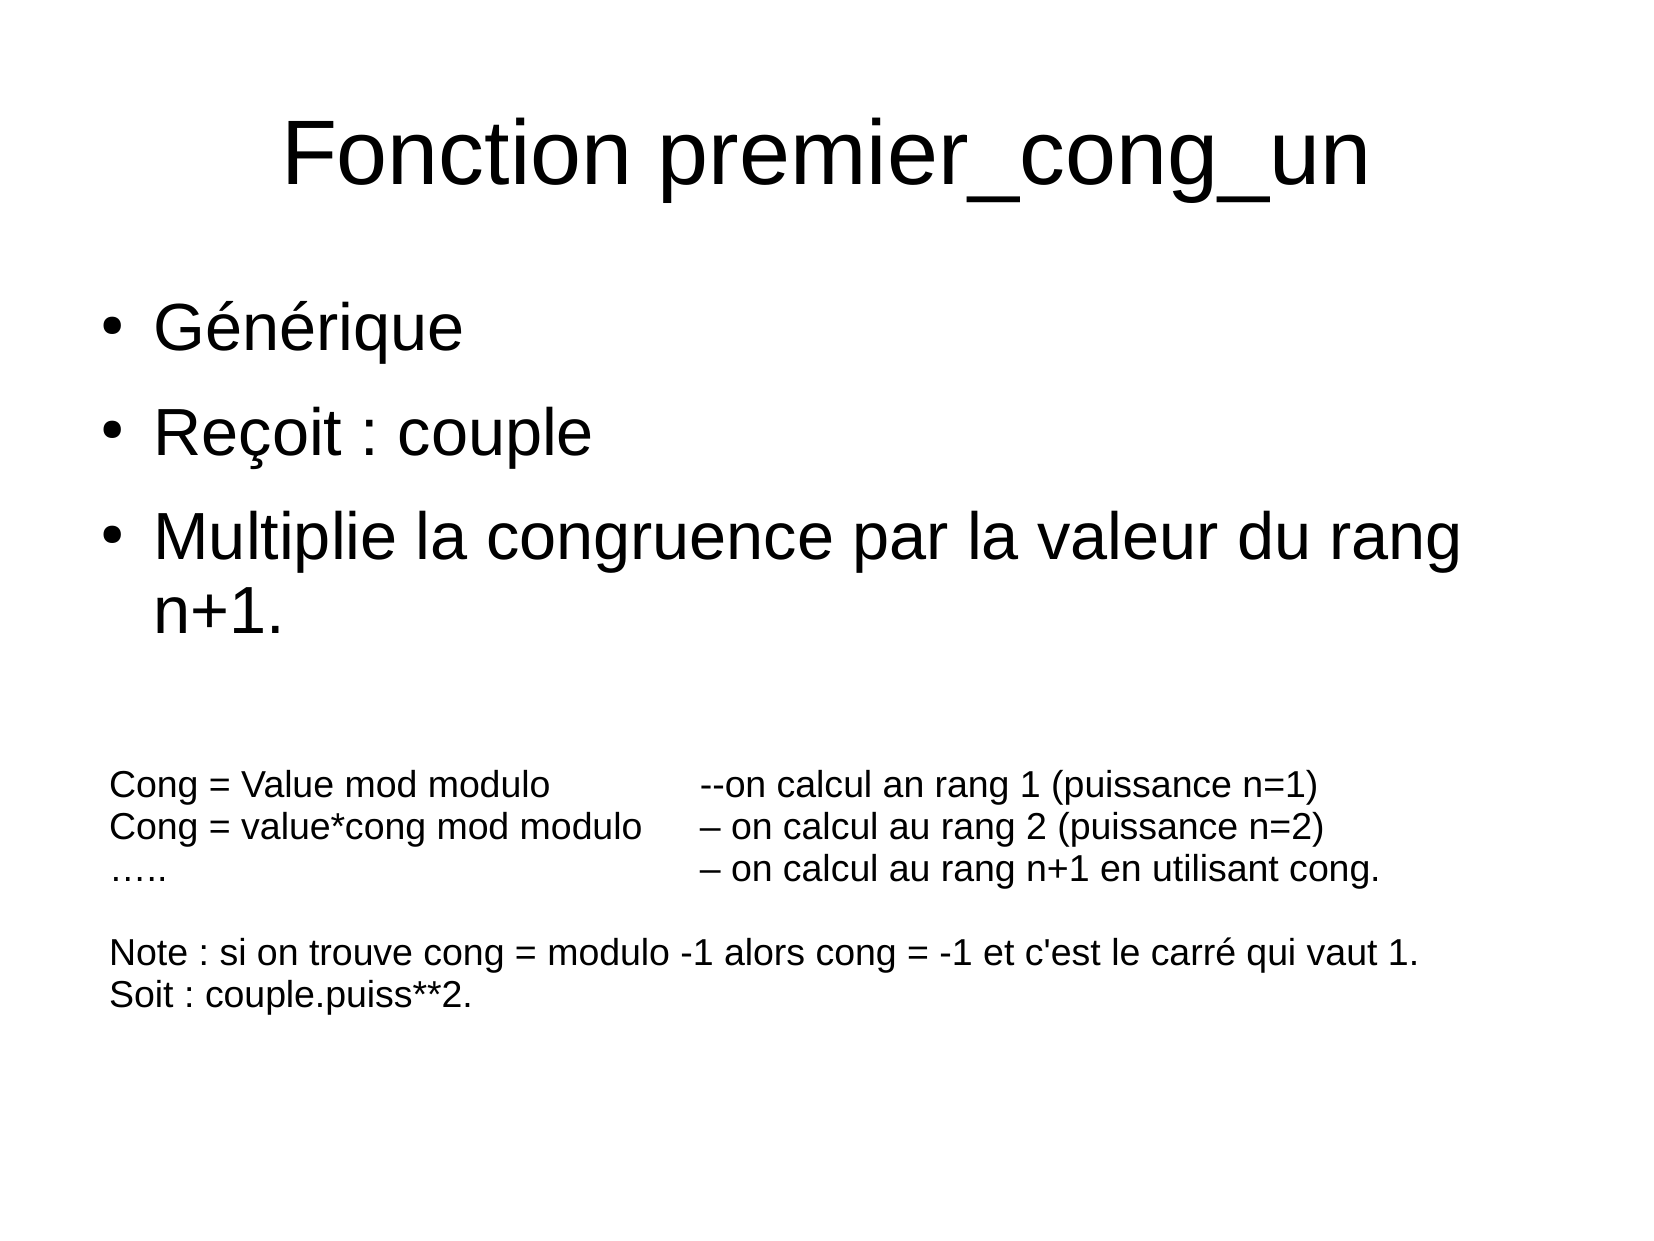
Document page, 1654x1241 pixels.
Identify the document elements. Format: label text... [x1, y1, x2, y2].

list Générique Reçoit : couple Multiplie la congruence par la valeur du rang n+1. [82, 290, 1571, 697]
text_box Cong = Value mod modulo --on calcul an rang 1 (puissance n=1) Cong = value*cong mod modulo – on calcul au rang 2 (puissance n=2) ….. – on calcul au rang n+1 en utilisant cong. Note : si on trouve cong = modulo -1 alors cong = -1 et c'est le carré qui vaut 1. Soit : couple.puiss**2. [94, 755, 1619, 1023]
title Fonction premier_cong_un [82, 49, 1571, 257]
